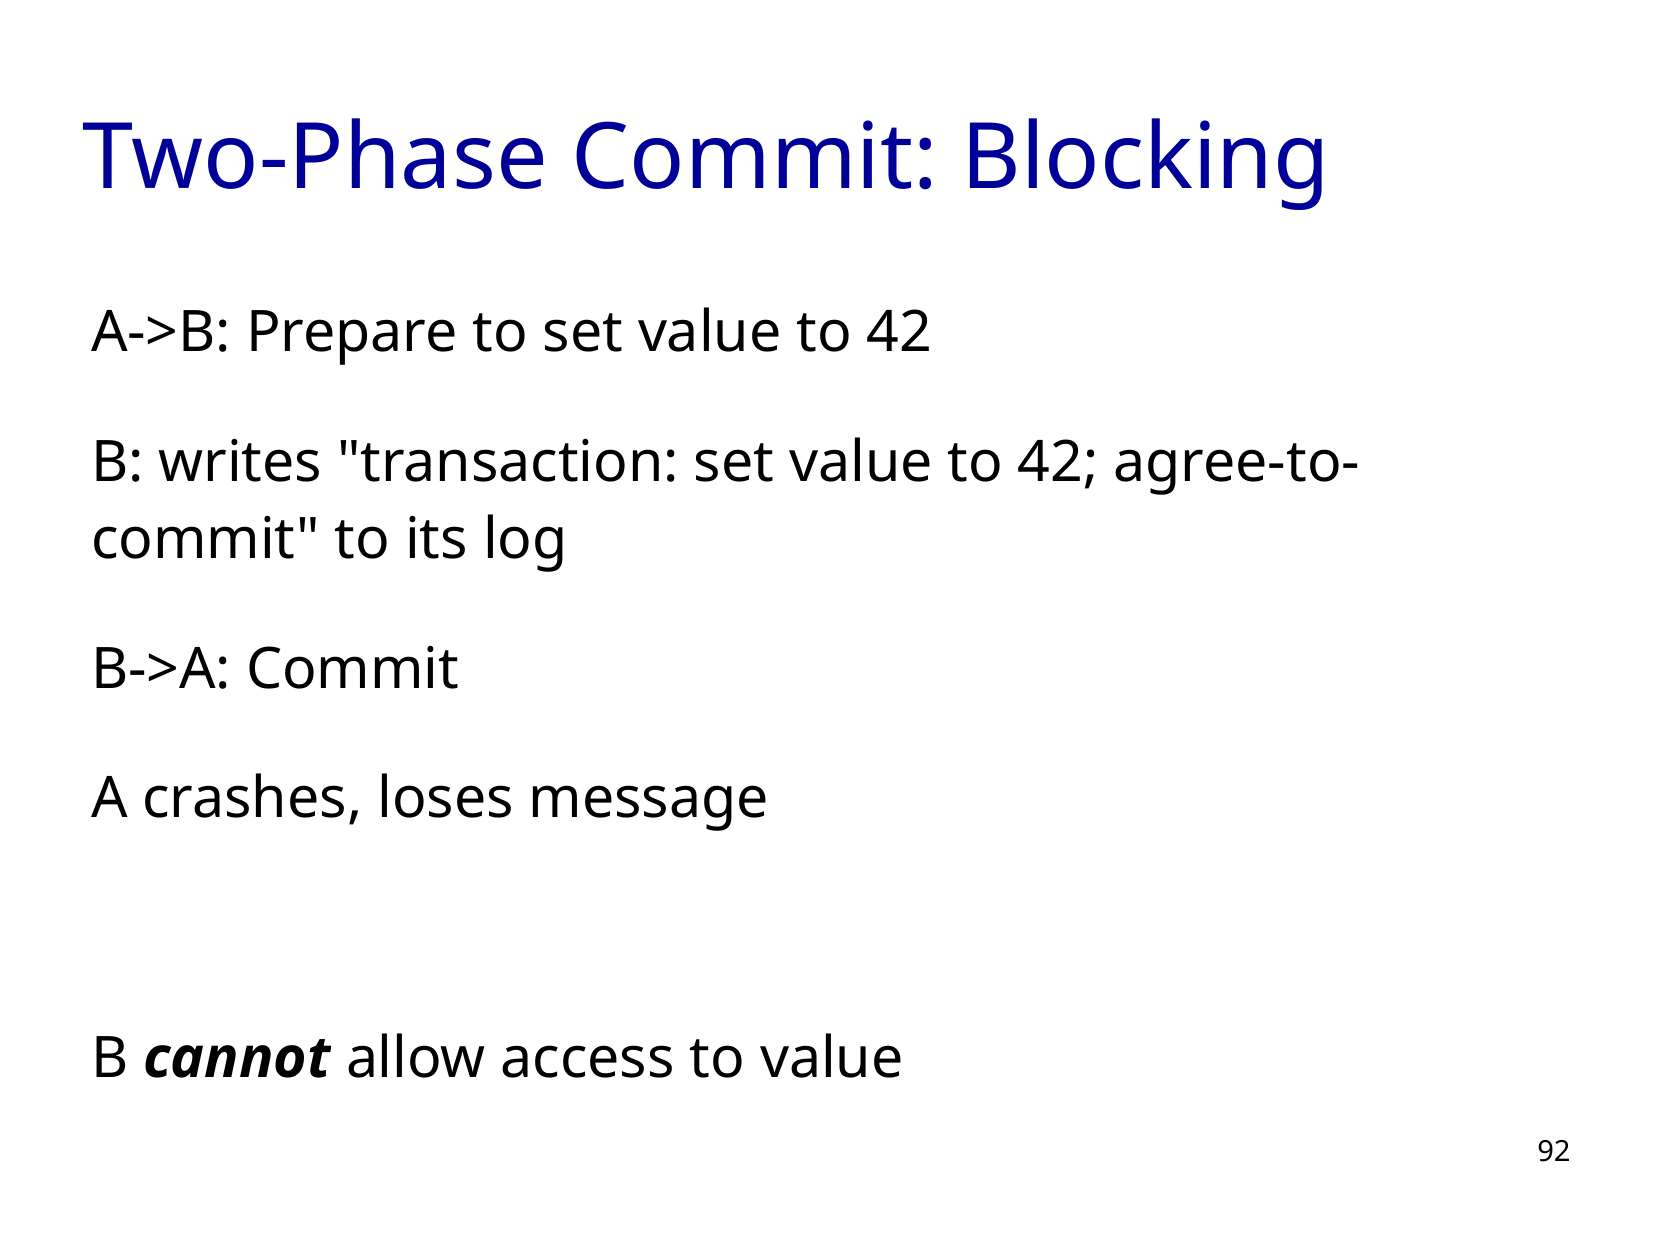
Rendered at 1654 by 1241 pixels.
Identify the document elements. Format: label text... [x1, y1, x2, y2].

title Two-Phase Commit: Blocking [82, 49, 1571, 257]
list A->B: Prepare to set value to 42 B: writes "transaction: set value to 42; agree-to-commit" to its log B->A: Commit A crashes, loses message B cannot allow access to value [60, 290, 1571, 1096]
